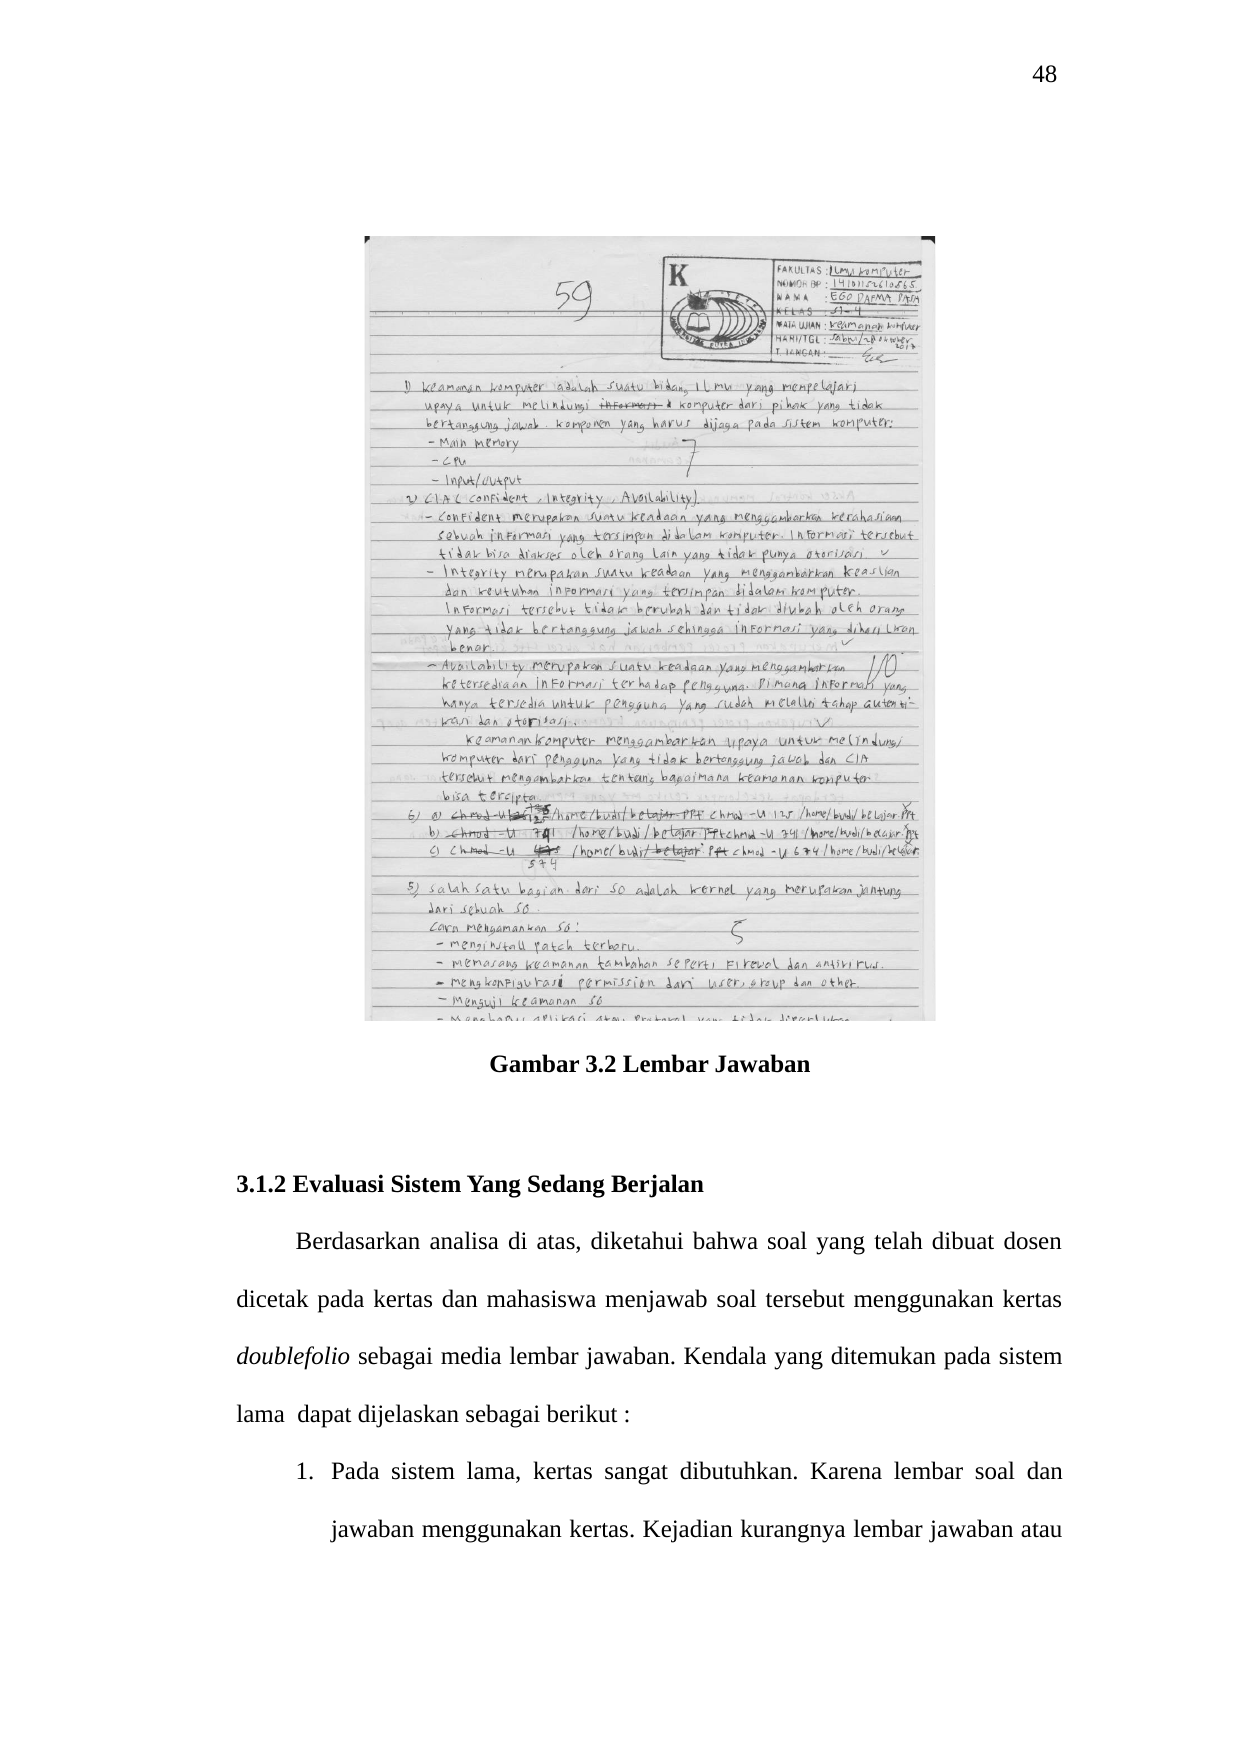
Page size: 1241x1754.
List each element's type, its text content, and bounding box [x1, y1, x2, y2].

list Pada sistem lama, kertas sangat dibutuhkan. Karena lembar soal dan jawaban menggunakan kertas. Kejadian kurangnya lembar jawaban atau [295, 1456, 1063, 1542]
text Berdasarkan analisa di atas, diketahui bahwa soal yang telah dibuat dosen dicetak pada kertas dan mahasiswa menjawab soal tersebut menggunakan kertas doublefolio sebagai media lembar jawaban. Kendala yang ditemukan pada sistem lama dapat dijelaskan sebagai berikut : [236, 1226, 1063, 1427]
text Gambar 3.2 Lembar Jawaban [364, 1021, 935, 1078]
subtitle 3.1.2 Evaluasi Sistem Yang Sedang Berjalan [236, 1169, 1063, 1197]
